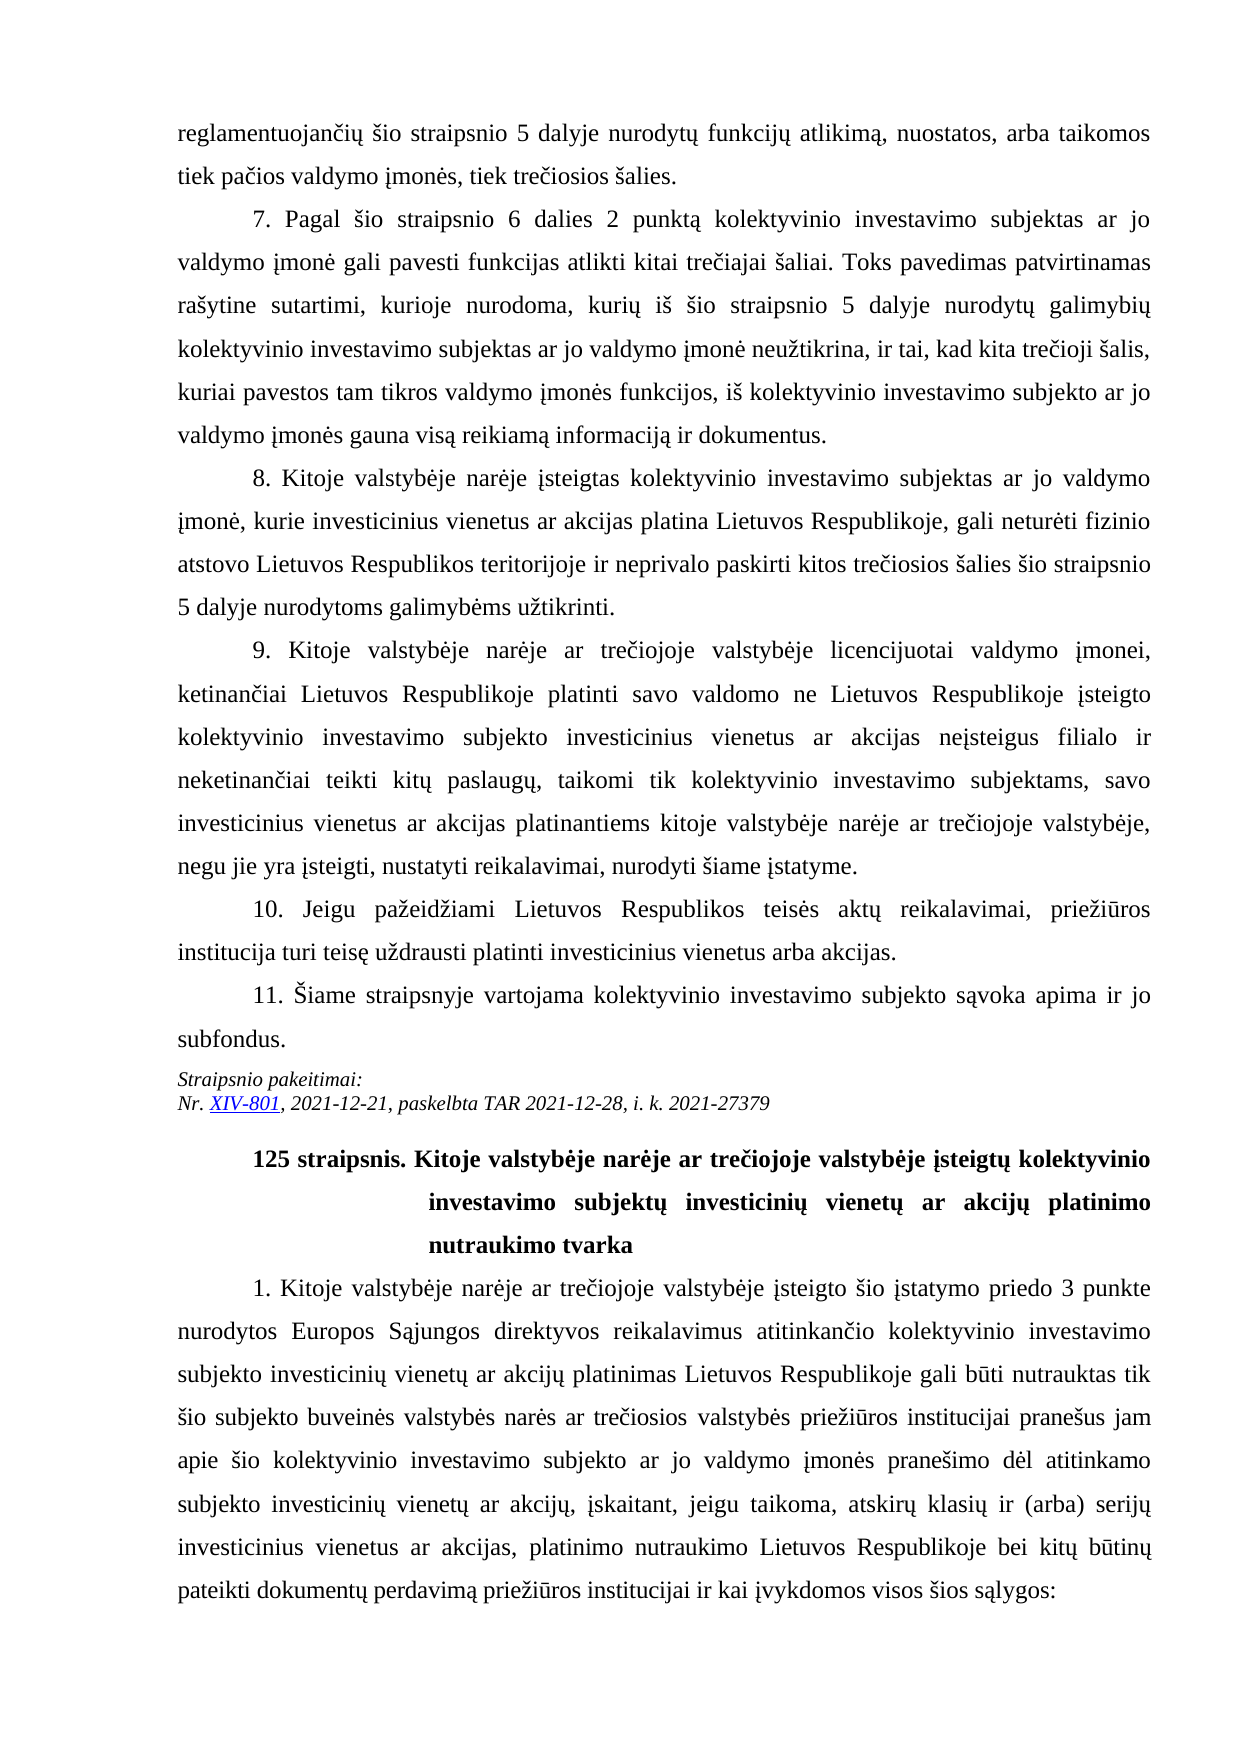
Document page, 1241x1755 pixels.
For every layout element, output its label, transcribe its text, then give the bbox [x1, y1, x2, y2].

text 9. Kitoje valstybėje narėje ar trečiojoje valstybėje licencijuotai valdymo įmonei, ketinančiai Lietuvos Respublikoje platinti savo valdomo ne Lietuvos Respublikoje įsteigto kolektyvinio investavimo subjekto investicinius vienetus ar akcijas neįsteigus filialo ir neketinančiai teikti kitų paslaugų, taikomi tik kolektyvinio investavimo subjektams, savo investicinius vienetus ar akcijas platinantiems kitoje valstybėje narėje ar trečiojoje valstybėje, negu jie yra įsteigti, nustatyti reikalavimai, nurodyti šiame įstatyme. [177, 636, 1152, 880]
text reglamentuojančių šio straipsnio 5 dalyje nurodytų funkcijų atlikimą, nuostatos, arba taikomos tiek pačios valdymo įmonės, tiek trečiosios šalies. [177, 118, 1152, 190]
text 10. Jeigu pažeidžiami Lietuvos Respublikos teisės aktų reikalavimai, priežiūros institucija turi teisę uždrausti platinti investicinius vienetus arba akcijas. [177, 894, 1152, 966]
text 11. Šiame straipsnyje vartojama kolektyvinio investavimo subjekto sąvoka apima ir jo subfondus. [177, 981, 1152, 1052]
text 1. Kitoje valstybėje narėje ar trečiojoje valstybėje įsteigto šio įstatymo priedo 3 punkte nurodytos Europos Sąjungos direktyvos reikalavimus atitinkančio kolektyvinio investavimo subjekto investicinių vienetų ar akcijų platinimas Lietuvos Respublikoje gali būti nutrauktas tik šio subjekto buveinės valstybės narės ar trečiosios valstybės priežiūros institucijai pranešus jam apie šio kolektyvinio investavimo subjekto ar jo valdymo įmonės pranešimo dėl atitinkamo subjekto investicinių vienetų ar akcijų, įskaitant, jeigu taikoma, atskirų klasių ir (arba) serijų investicinius vienetus ar akcijas, platinimo nutraukimo Lietuvos Respublikoje bei kitų būtinų pateikti dokumentų perdavimą priežiūros institucijai ir kai įvykdomos visos šios sąlygos: [177, 1273, 1152, 1604]
text 125 straipsnis. Kitoje valstybėje narėje ar trečiojoje valstybėje įsteigtų kolektyvinio investavimo subjektų investicinių vienetų ar akcijų platinimo nutraukimo tvarka [252, 1144, 1152, 1259]
text 8. Kitoje valstybėje narėje įsteigtas kolektyvinio investavimo subjektas ar jo valdymo įmonė, kurie investicinius vienetus ar akcijas platina Lietuvos Respublikoje, gali neturėti fizinio atstovo Lietuvos Respublikos teritorijoje ir neprivalo paskirti kitos trečiosios šalies šio straipsnio 5 dalyje nurodytoms galimybėms užtikrinti. [177, 463, 1152, 621]
text Nr. XIV-801, 2021-12-21, paskelbta TAR 2021-12-28, i. k. 2021-27379 [177, 1091, 1152, 1115]
text Straipsnio pakeitimai: [177, 1067, 1152, 1091]
text 7. Pagal šio straipsnio 6 dalies 2 punktą kolektyvinio investavimo subjektas ar jo valdymo įmonė gali pavesti funkcijas atlikti kitai trečiajai šaliai. Toks pavedimas patvirtinamas rašytine sutartimi, kurioje nurodoma, kurių iš šio straipsnio 5 dalyje nurodytų galimybių kolektyvinio investavimo subjektas ar jo valdymo įmonė neužtikrina, ir tai, kad kita trečioji šalis, kuriai pavestos tam tikros valdymo įmonės funkcijos, iš kolektyvinio investavimo subjekto ar jo valdymo įmonės gauna visą reikiamą informaciją ir dokumentus. [177, 204, 1152, 449]
